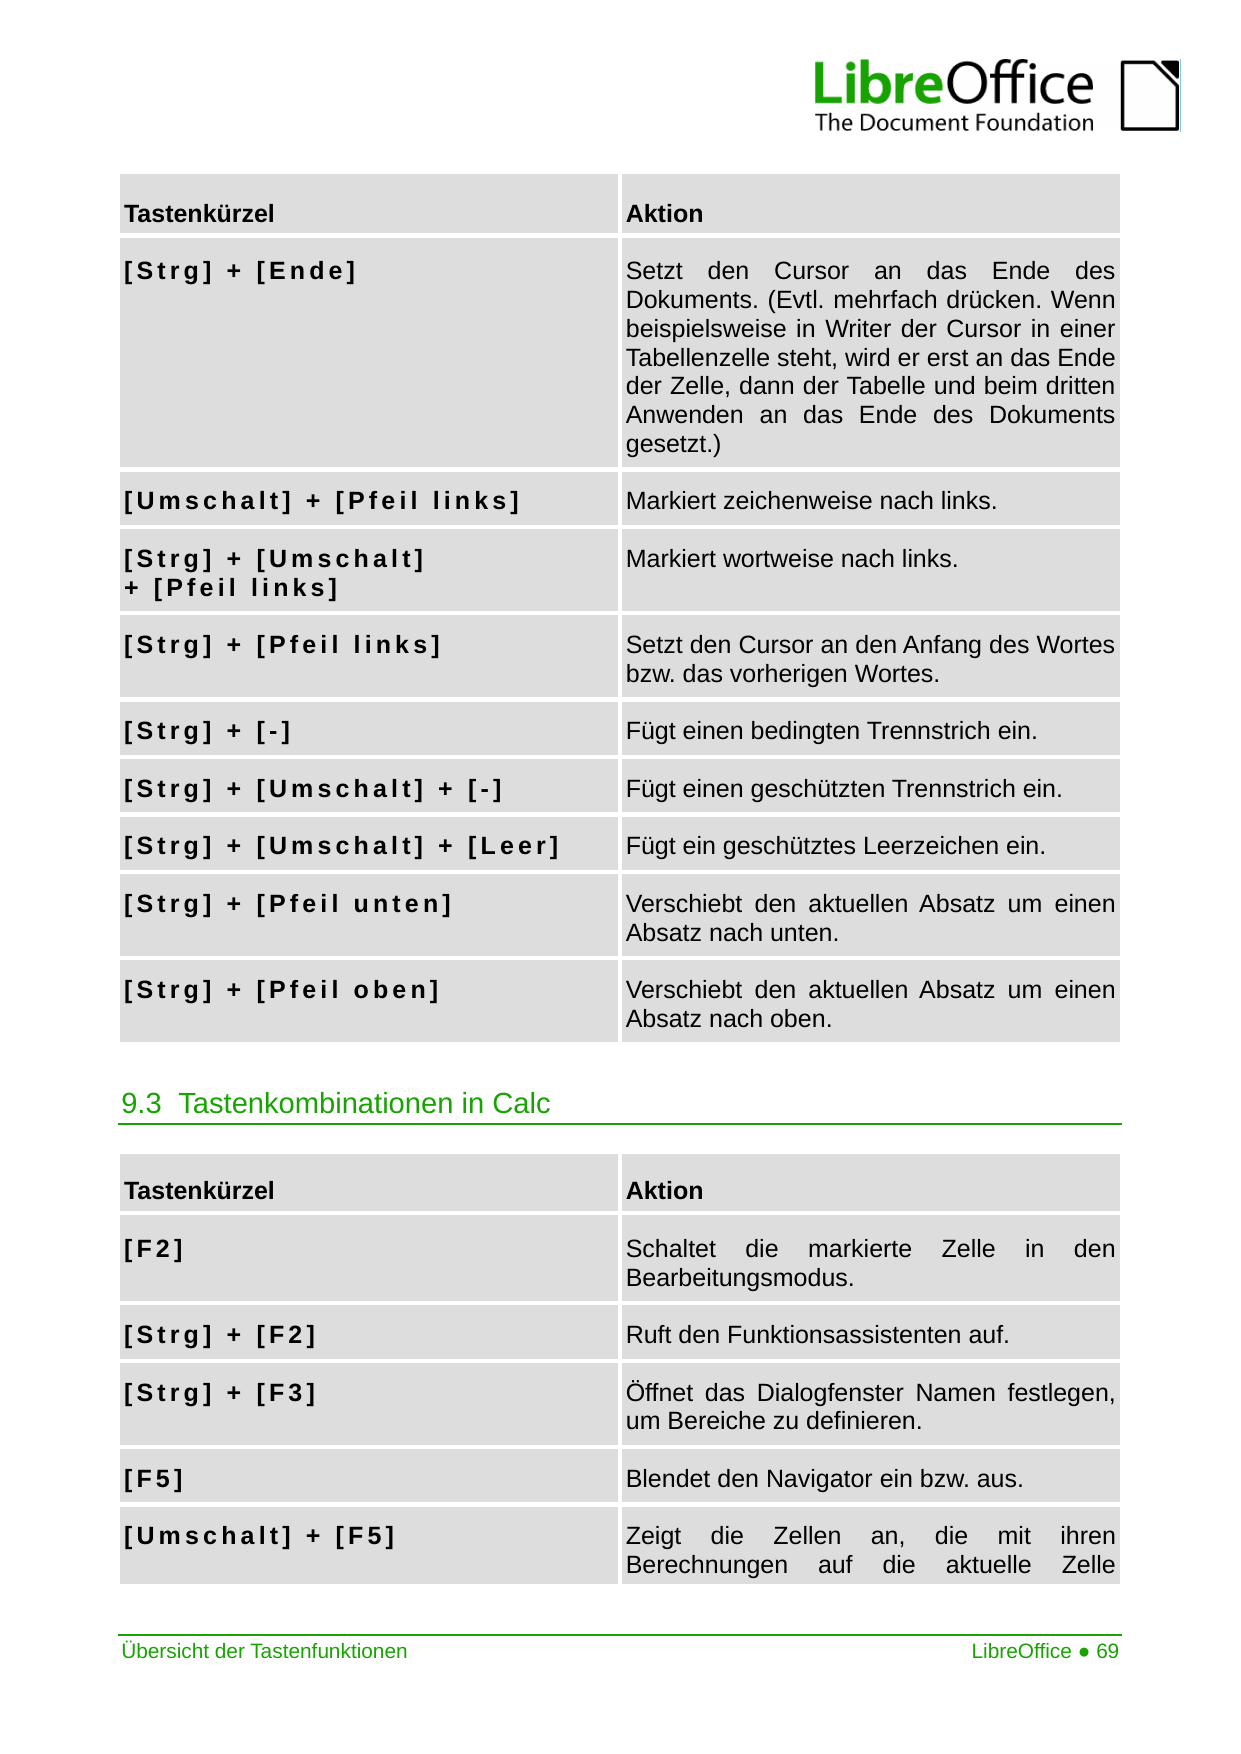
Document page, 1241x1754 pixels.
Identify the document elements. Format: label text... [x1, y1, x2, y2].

table_cell Setzt den Cursor an das Ende des Dokuments. (Evtl. mehrfach drücken. Wenn beispielsweise in Writer der Cursor in einer Tabellenzelle steht, wird er erst an das Ende der Zelle, dann der Tabelle und beim dritten Anwenden an das Ende des Dokuments gesetzt.) [622, 238, 1120, 467]
table_cell [Strg] + [Umschalt] + [Pfeil links] [120, 529, 618, 611]
table_cell Ruft den Funktionsassistenten auf. [622, 1305, 1120, 1359]
table_cell Fügt einen geschützten Trennstrich ein. [622, 759, 1120, 812]
table_cell [Strg] + [Umschalt] + [-] [120, 759, 618, 812]
table_header Aktion [622, 174, 1120, 233]
table_cell [Strg] + [Ende] [120, 238, 618, 467]
table_header Tastenkürzel [120, 174, 618, 233]
table_cell Fügt ein geschütztes Leerzeichen ein. [622, 817, 1120, 870]
table_cell Markiert wortweise nach links. [622, 529, 1120, 611]
table_cell [Strg] + [F3] [120, 1363, 618, 1445]
table_cell [Strg] + [F2] [120, 1305, 618, 1359]
table_cell [F2] [120, 1215, 618, 1301]
table_header Aktion [622, 1154, 1120, 1211]
table_cell [Strg] + [Pfeil unten] [120, 874, 618, 956]
table_cell Blendet den Navigator ein bzw. aus. [622, 1449, 1120, 1502]
subtitle Tastenkombinationen in Calc [118, 1070, 1122, 1123]
picture [814, 59, 1181, 132]
table_cell [Strg] + [Pfeil links] [120, 615, 618, 697]
table_cell [Strg] + [Pfeil oben] [120, 960, 618, 1042]
table_header Tastenkürzel [120, 1154, 618, 1211]
table_cell Zeigt die Zellen an, die mit ihren Berechnungen auf die aktuelle Zelle [622, 1507, 1120, 1584]
table_cell [F5] [120, 1449, 618, 1502]
table_cell [Strg] + [Umschalt] + [Leer] [120, 817, 618, 870]
table_cell Öffnet das Dialogfenster Namen festlegen, um Bereiche zu definieren. [622, 1363, 1120, 1445]
table_cell Verschiebt den aktuellen Absatz um einen Absatz nach unten. [622, 874, 1120, 956]
table_cell Verschiebt den aktuellen Absatz um einen Absatz nach oben. [622, 960, 1120, 1042]
table_cell [Umschalt] + [F5] [120, 1507, 618, 1584]
table_cell Markiert zeichenweise nach links. [622, 472, 1120, 525]
table_cell [Umschalt] + [Pfeil links] [120, 472, 618, 525]
table_cell [Strg] + [-] [120, 702, 618, 755]
table_cell Schaltet die markierte Zelle in den Bearbeitungsmodus. [622, 1215, 1120, 1301]
table_cell Fügt einen bedingten Trennstrich ein. [622, 702, 1120, 755]
table_cell Setzt den Cursor an den Anfang des Wortes bzw. das vorherigen Wortes. [622, 615, 1120, 697]
